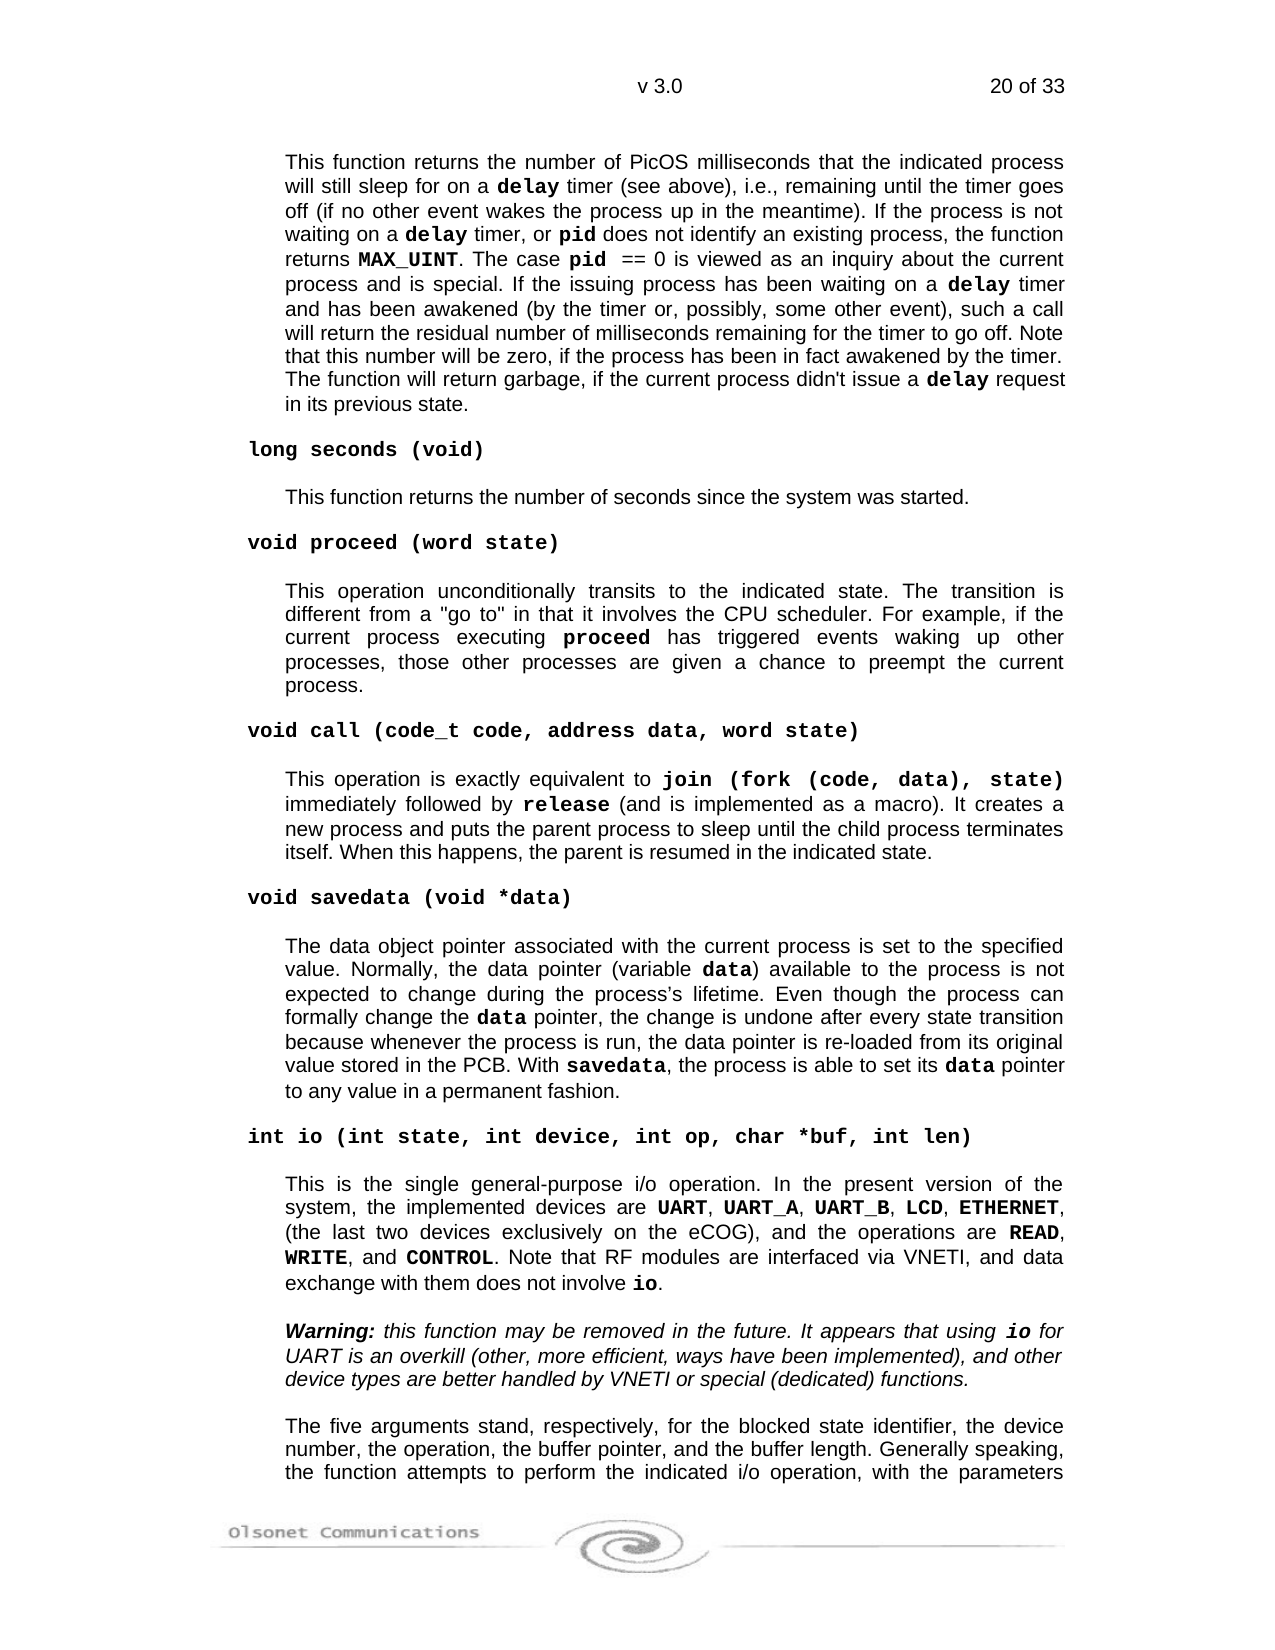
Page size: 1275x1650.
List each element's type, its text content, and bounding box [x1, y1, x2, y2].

text The five arguments stand, respectively, for the blocked state identifier, the device number, the operation, the buffer pointer, and the buffer length. Generally speaking, the function attempts to perform the indicated i/o operation, with the parameters [285, 1414, 1065, 1484]
text The data object pointer associated with the current process is set to the specified value. Normally, the data pointer (variable data) available to the process is not expected to change during the process’s lifetime. Even though the process can formally change the data pointer, the change is undone after every state transition because whenever the process is run, the data pointer is re-loaded from its original value stored in the PCB. With savedata, the process is able to set its data pointer to any value in a permanent fashion. [285, 934, 1065, 1102]
picture [210, 1504, 1065, 1596]
text Warning: this function may be removed in the future. It appears that using io for UART is an overkill (other, more efficient, ways have been implemented), and other device types are better handled by VNETI or special (dedicated) functions. [285, 1319, 1065, 1391]
text void call (code_t code, address data, word state) [247, 721, 1065, 744]
text This operation unconditionally transits to the indicated state. The transition is different from a "go to" in that it involves the CPU scheduler. For example, if the current process executing proceed has triggered events waking up other processes, those other processes are given a chance to preempt the current process. [285, 579, 1065, 697]
text int io (int state, int device, int op, char *buf, int len) [247, 1126, 1065, 1149]
text void proceed (word state) [247, 532, 1065, 556]
text This is the single general-purpose i/o operation. In the present version of the system, the implemented devices are UART, UART_A, UART_B, LCD, ETHERNET, (the last two devices exclusively on the eCOG), and the operations are READ, WRITE, and CONTROL. Note that RF modules are interfaced via VNETI, and data exchange with them does not involve io. [285, 1172, 1065, 1296]
text This operation is exactly equivalent to join (fork (code, data), state) immediately followed by release (and is implemented as a macro). It creates a new process and puts the parent process to sleep until the child process terminates itself. When this happens, the parent is resumed in the indicated state. [285, 767, 1065, 864]
text This function returns the number of PicOS milliseconds that the indicated process will still sleep for on a delay timer (see above), i.e., remaining until the timer goes off (if no other event wakes the process up in the meantime). If the process is not waiting on a delay timer, or pid does not identify an existing process, the function returns MAX_UINT. The case pid == 0 is viewed as an inquiry about the current process and is special. If the issuing process has been waiting on a delay timer and has been awakened (by the timer or, possibly, some other event), such a call will return the residual number of milliseconds remaining for the timer to go off. Note that this number will be zero, if the process has been in fact awakened by the timer. The function will return garbage, if the current process didn't issue a delay request in its previous state. [285, 151, 1065, 416]
text long seconds (void) [247, 439, 1065, 463]
text void savedata (void *data) [247, 887, 1065, 911]
text This function returns the number of seconds since the system was started. [285, 486, 1065, 509]
